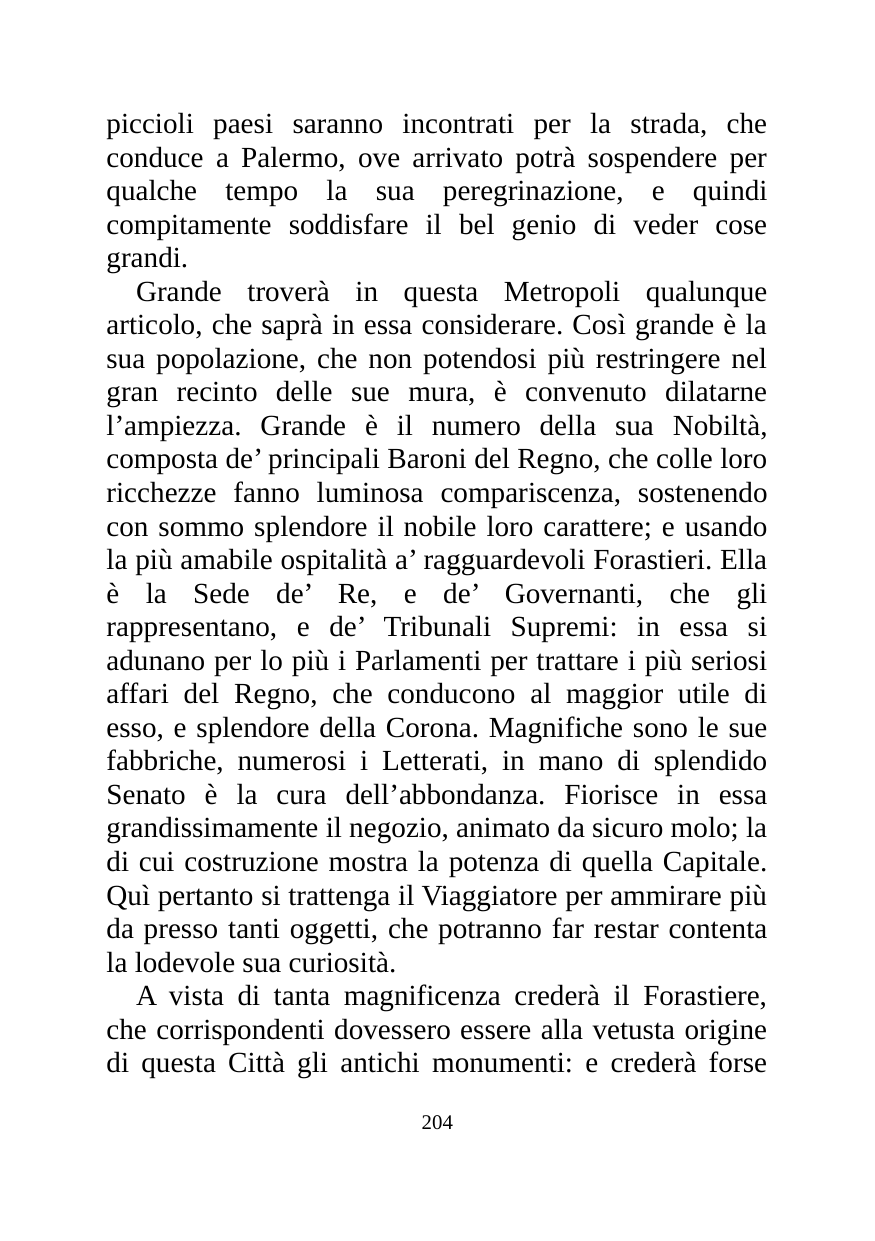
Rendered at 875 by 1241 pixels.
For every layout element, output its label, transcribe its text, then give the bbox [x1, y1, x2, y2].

text A vista di tanta magnificenza crederà il Forastiere, che corrispondenti dovessero essere alla vetusta origine di questa Città gli antichi monumenti: e crederà forse [106, 978, 768, 1079]
text Grande troverà in questa Metropoli qualunque articolo, che saprà in essa considerare. Così grande è la sua popolazione, che non potendosi più restringere nel gran recinto delle sue mura, è convenuto dilatarne l’ampiezza. Grande è il numero della sua Nobiltà, composta de’ principali Baroni del Regno, che colle loro ricchezze fanno luminosa compariscenza, sostenendo con sommo splendore il nobile loro carattere; e usando la più amabile ospitalità a’ ragguardevoli Forastieri. Ella è la Sede de’ Re, e de’ Governanti, che gli rappresentano, e de’ Tribunali Supremi: in essa si adunano per lo più i Parlamenti per trattare i più seriosi affari del Regno, che conducono al maggior utile di esso, e splendore della Corona. Magnifiche sono le sue fabbriche, numerosi i Letterati, in mano di splendido Senato è la cura dell’abbondanza. Fiorisce in essa grandissimamente il negozio, animato da sicuro molo; la di cui costruzione mostra la potenza di quella Capitale. Quì pertanto si trattenga il Viaggiatore per ammirare più da presso tanti oggetti, che potranno far restar contenta la lodevole sua curiosità. [106, 274, 768, 978]
text piccioli paesi saranno incontrati per la strada, che conduce a Palermo, ove arrivato potrà sospendere per qualche tempo la sua peregrinazione, e quindi compitamente soddisfare il bel genio di veder cose grandi. [106, 106, 768, 274]
